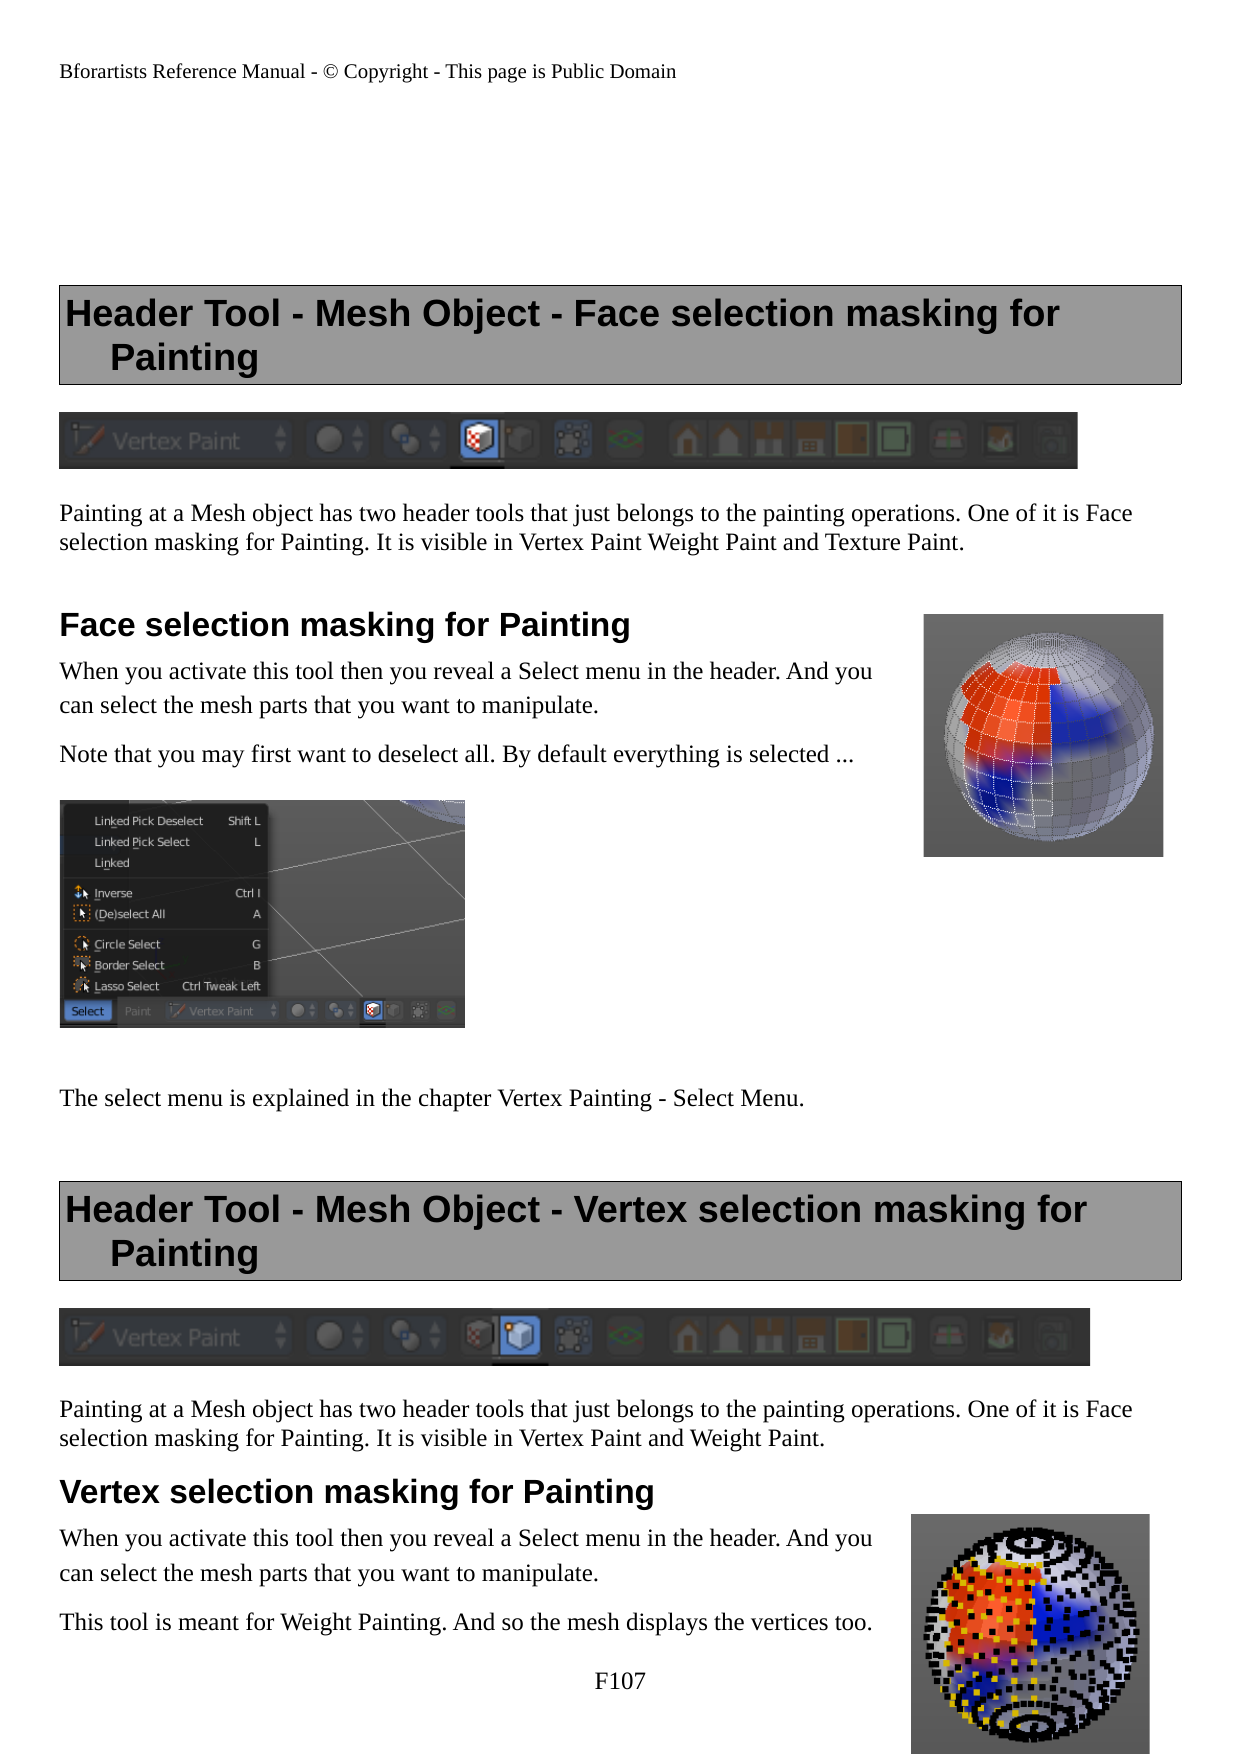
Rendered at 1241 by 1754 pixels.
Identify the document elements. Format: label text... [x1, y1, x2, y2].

text When you activate this tool then you reveal a Select menu in the header. And you can select the mesh parts that you want to manipulate. [59, 1523, 911, 1587]
picture [59, 800, 465, 1028]
picture [911, 1514, 1150, 1754]
table_header Header Tool - Mesh Object - Face selection masking for Painting [60, 286, 1181, 384]
subtitle Vertex selection masking for Painting [59, 1472, 1181, 1511]
text Note that you may first want to deselect all. By default everything is selected ... [59, 739, 923, 768]
picture [923, 614, 1164, 857]
picture [59, 412, 1078, 469]
text Painting at a Mesh object has two header tools that just belongs to the painting operations. One of it is Face selection masking for Painting. It is visible in Vertex Paint Weight Paint and Texture Paint. [59, 498, 1181, 555]
text The select menu is explained in the chapter Vertex Painting - Select Menu. [59, 1083, 1181, 1112]
picture [59, 1308, 1091, 1366]
subtitle Face selection masking for Painting [59, 605, 1181, 643]
text This tool is meant for Weight Painting. And so the mesh displays the vertices too. [59, 1607, 911, 1636]
table_header Header Tool - Mesh Object - Vertex selection masking for Painting [60, 1182, 1181, 1280]
text When you activate this tool then you reveal a Select menu in the header. And you can select the mesh parts that you want to manipulate. [59, 656, 923, 719]
text Painting at a Mesh object has two header tools that just belongs to the painting operations. One of it is Face selection masking for Painting. It is visible in Vertex Paint and Weight Paint. [59, 1394, 1181, 1451]
